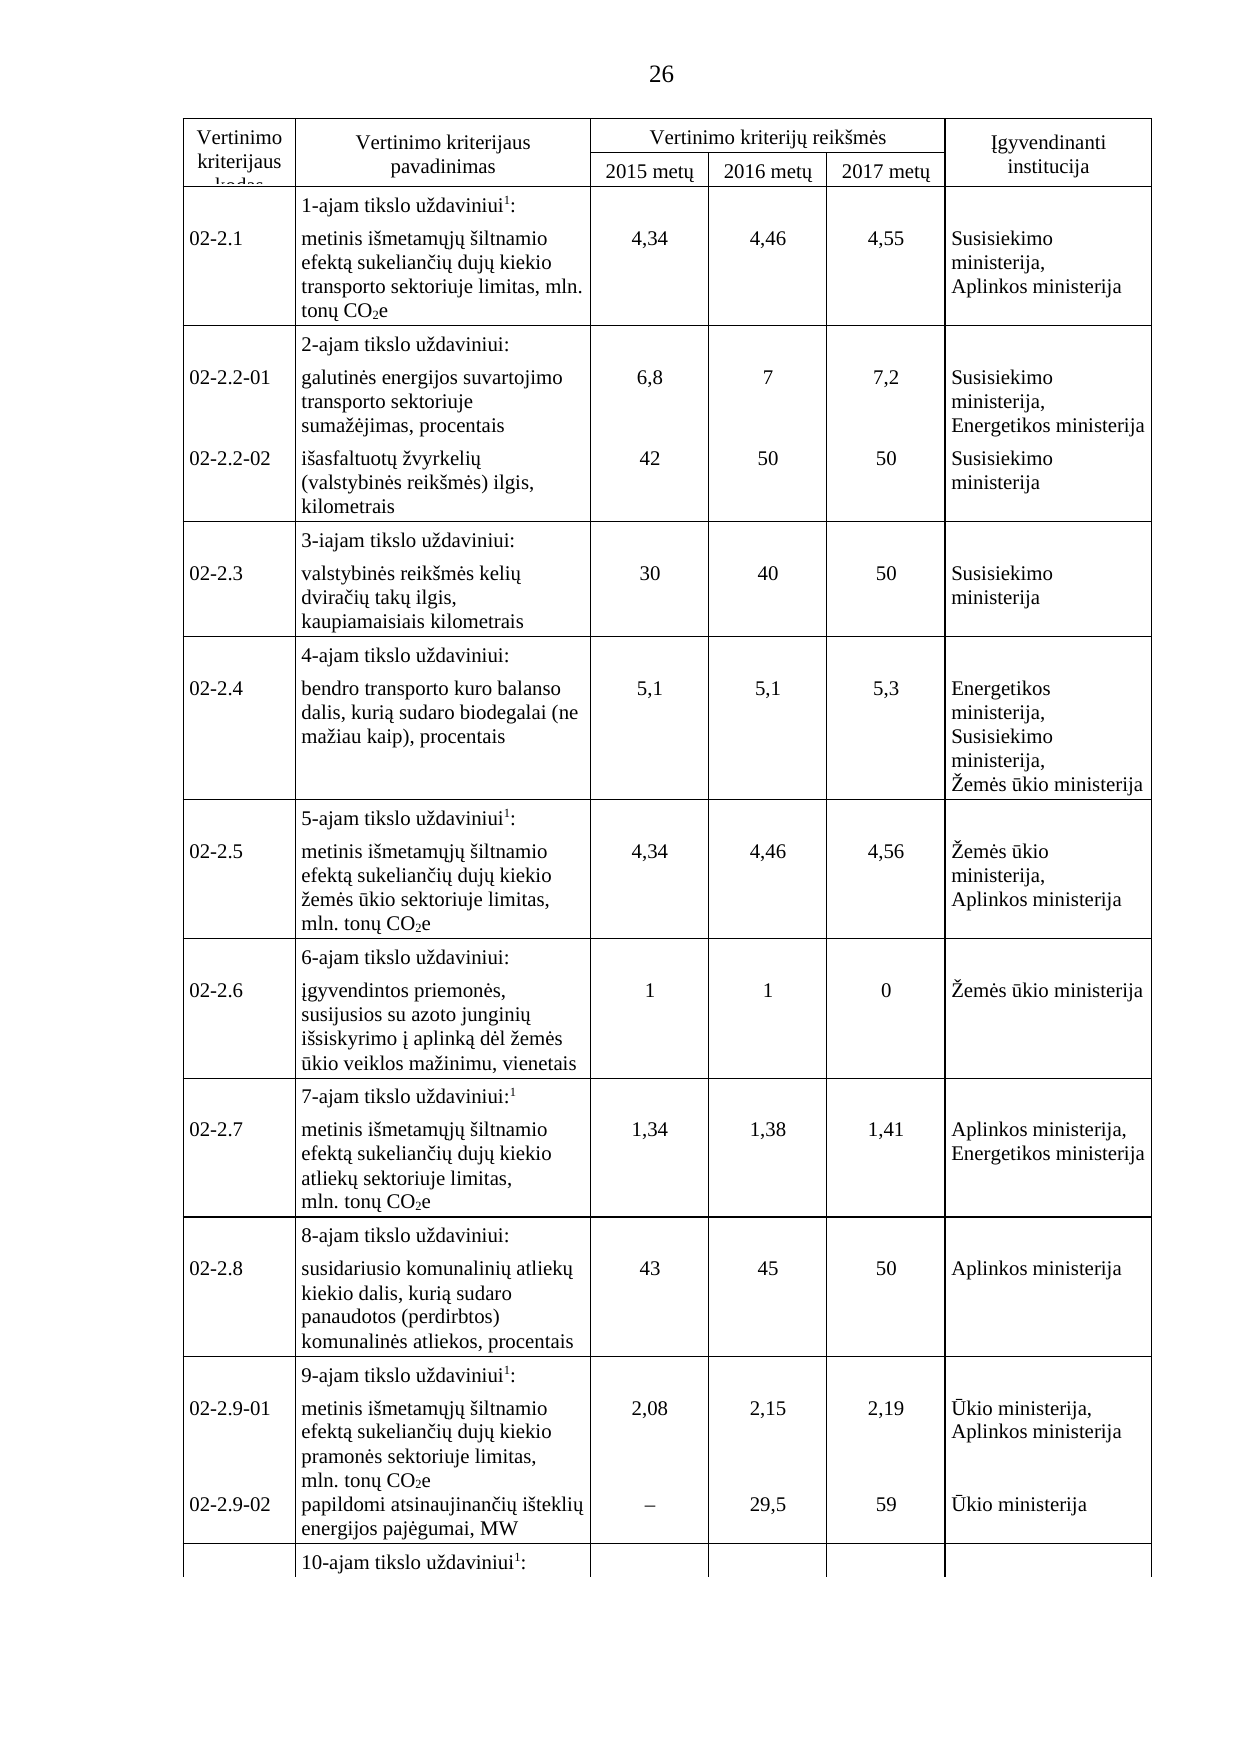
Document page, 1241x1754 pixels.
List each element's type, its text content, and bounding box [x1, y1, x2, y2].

table_cell Ūkio ministerija, Aplinkos ministerija Ūkio ministerija [946, 1390, 1151, 1543]
table_cell [184, 522, 295, 555]
table_cell 7-ajam tikslo uždaviniui:1 [296, 1079, 590, 1111]
table_cell [184, 326, 295, 359]
table_cell 4,34 [591, 220, 708, 325]
table_cell 40 [709, 555, 826, 636]
table_cell 2015 metų [591, 153, 708, 186]
table_cell [827, 637, 944, 670]
table_cell Susisiekimo ministerija, Aplinkos ministerija [946, 220, 1151, 325]
table_cell įgyvendintos priemonės, susijusios su azoto junginių išsiskyrimo į aplinką dėl žemės ūkio veiklos mažinimu, vienetais [296, 972, 590, 1077]
table_cell [591, 1079, 708, 1111]
table_cell 1 [591, 972, 708, 1077]
table_cell [709, 326, 826, 359]
table_cell [946, 1357, 1151, 1389]
table_header Vertinimo kriterijaus kodas [184, 119, 295, 186]
table_cell [827, 1357, 944, 1389]
table_cell metinis išmetamųjų šiltnamio efektą sukeliančių dujų kiekio atliekų sektoriuje limitas, mln. tonų CO2e [296, 1111, 590, 1216]
table_cell 2016 metų [709, 153, 826, 186]
table_cell [709, 800, 826, 833]
table_cell 7 [709, 359, 826, 440]
table_cell susidariusio komunalinių atliekų kiekio dalis, kurią sudaro panaudotos (perdirbtos) komunalinės atliekos, procentais [296, 1250, 590, 1356]
table_cell 4,34 [591, 833, 708, 938]
table_cell bendro transporto kuro balanso dalis, kurią sudaro biodegalai (ne mažiau kaip), procentais [296, 670, 590, 799]
table_cell 02-2.6 [184, 972, 295, 1077]
table_cell 6-ajam tikslo uždaviniui: [296, 939, 590, 972]
table_cell 4,56 [827, 833, 944, 938]
table_cell [591, 522, 708, 555]
table_cell [709, 939, 826, 972]
table_cell [946, 637, 1151, 670]
table_cell 50 [709, 440, 826, 521]
table_cell Susisiekimo ministerija, Energetikos ministerija [946, 359, 1151, 440]
table_cell 5,1 [591, 670, 708, 799]
table_cell [591, 1357, 708, 1389]
table_cell 2,08 – [591, 1390, 708, 1543]
table_cell metinis išmetamųjų šiltnamio efektą sukeliančių dujų kiekio žemės ūkio sektoriuje limitas, mln. tonų CO2e [296, 833, 590, 938]
table_cell [827, 187, 944, 220]
table_cell [946, 800, 1151, 833]
table_cell 0 [827, 972, 944, 1077]
table_cell [827, 326, 944, 359]
table_cell [827, 939, 944, 972]
table_cell 02-2.9-01 02-2.9-02 [184, 1390, 295, 1543]
table_cell [709, 1079, 826, 1111]
table_cell [709, 637, 826, 670]
table_cell išasfaltuotų žvyrkelių (valstybinės reikšmės) ilgis, kilometrais [296, 440, 590, 521]
table_cell 1,34 [591, 1111, 708, 1216]
table_cell 1,38 [709, 1111, 826, 1216]
table_cell Energetikos ministerija, Susisiekimo ministerija, Žemės ūkio ministerija [946, 670, 1151, 799]
table_cell [184, 1357, 295, 1389]
table_cell 02-2.1 [184, 220, 295, 325]
table_cell [946, 1079, 1151, 1111]
table_cell 8-ajam tikslo uždaviniui: [296, 1218, 590, 1250]
table_cell 5-ajam tikslo uždaviniui1: [296, 800, 590, 833]
table_cell 1,41 [827, 1111, 944, 1216]
table_cell Susisiekimo ministerija [946, 440, 1151, 521]
table_cell 1 [709, 972, 826, 1077]
table_cell Susisiekimo ministerija [946, 555, 1151, 636]
table_cell 4,46 [709, 833, 826, 938]
table_cell 02-2.5 [184, 833, 295, 938]
table_cell Aplinkos ministerija, Energetikos ministerija [946, 1111, 1151, 1216]
table_cell [827, 1079, 944, 1111]
table_cell [946, 939, 1151, 972]
table_cell 2-ajam tikslo uždaviniui: [296, 326, 590, 359]
table_cell valstybinės reikšmės kelių dviračių takų ilgis, kaupiamaisiais kilometrais [296, 555, 590, 636]
table_cell 43 [591, 1250, 708, 1356]
table_cell 3-iajam tikslo uždaviniui: [296, 522, 590, 555]
table_cell 1-ajam tikslo uždaviniui1: [296, 187, 590, 220]
table_header Vertinimo kriterijų reikšmės [591, 119, 944, 152]
table_cell [184, 1218, 295, 1250]
table_cell 7,2 [827, 359, 944, 440]
table_cell [184, 1544, 295, 1577]
table_cell 4,55 [827, 220, 944, 325]
table_cell Žemės ūkio ministerija, Aplinkos ministerija [946, 833, 1151, 938]
table_cell 6,8 [591, 359, 708, 440]
table_cell 02-2.2-01 [184, 359, 295, 440]
table_cell [709, 522, 826, 555]
table_cell 02-2.3 [184, 555, 295, 636]
table_cell 50 [827, 1250, 944, 1356]
table_cell [591, 939, 708, 972]
table_cell 30 [591, 555, 708, 636]
table_cell 2,15 29,5 [709, 1390, 826, 1543]
table_cell 45 [709, 1250, 826, 1356]
table_cell [946, 522, 1151, 555]
table_cell 42 [591, 440, 708, 521]
table_header Vertinimo kriterijaus pavadinimas [296, 119, 590, 186]
table_cell 4-ajam tikslo uždaviniui: [296, 637, 590, 670]
table_cell 02-2.4 [184, 670, 295, 799]
table_cell 02-2.7 [184, 1111, 295, 1216]
table_cell galutinės energijos suvartojimo transporto sektoriuje sumažėjimas, procentais [296, 359, 590, 440]
table_cell [591, 1218, 708, 1250]
table_cell 02-2.8 [184, 1250, 295, 1356]
table_cell 50 [827, 440, 944, 521]
table_cell [946, 187, 1151, 220]
table_header Įgyvendinanti institucija [946, 119, 1151, 186]
table_cell 5,1 [709, 670, 826, 799]
table_cell [946, 326, 1151, 359]
table_cell 5,3 [827, 670, 944, 799]
table_cell [591, 187, 708, 220]
table_cell [591, 1544, 708, 1577]
table_cell [946, 1218, 1151, 1250]
table_cell [184, 637, 295, 670]
table_cell 10-ajam tikslo uždaviniui1: [296, 1544, 590, 1577]
table_cell [591, 637, 708, 670]
table_cell Žemės ūkio ministerija [946, 972, 1151, 1077]
table_cell [946, 1544, 1151, 1577]
table_cell metinis išmetamųjų šiltnamio efektą sukeliančių dujų kiekio pramonės sektoriuje limitas, mln. tonų CO2e papildomi atsinaujinančių išteklių energijos pajėgumai, MW [296, 1390, 590, 1543]
table_cell [827, 1218, 944, 1250]
table_cell [827, 1544, 944, 1577]
table_cell [709, 1218, 826, 1250]
table_cell [184, 939, 295, 972]
table_cell 4,46 [709, 220, 826, 325]
table_cell [709, 187, 826, 220]
table_cell [184, 1079, 295, 1111]
table_cell [184, 187, 295, 220]
table_cell [827, 800, 944, 833]
table_cell [709, 1357, 826, 1389]
table_cell 50 [827, 555, 944, 636]
table_cell metinis išmetamųjų šiltnamio efektą sukeliančių dujų kiekio transporto sektoriuje limitas, mln. tonų CO2e [296, 220, 590, 325]
table_cell [827, 522, 944, 555]
table_cell 02-2.2-02 [184, 440, 295, 521]
table_cell [184, 800, 295, 833]
table_cell [709, 1544, 826, 1577]
table_cell 2017 metų [827, 153, 944, 186]
table_cell 9-ajam tikslo uždaviniui1: [296, 1357, 590, 1389]
table_cell 2,19 59 [827, 1390, 944, 1543]
table_cell [591, 800, 708, 833]
table_cell Aplinkos ministerija [946, 1250, 1151, 1356]
table_cell [591, 326, 708, 359]
